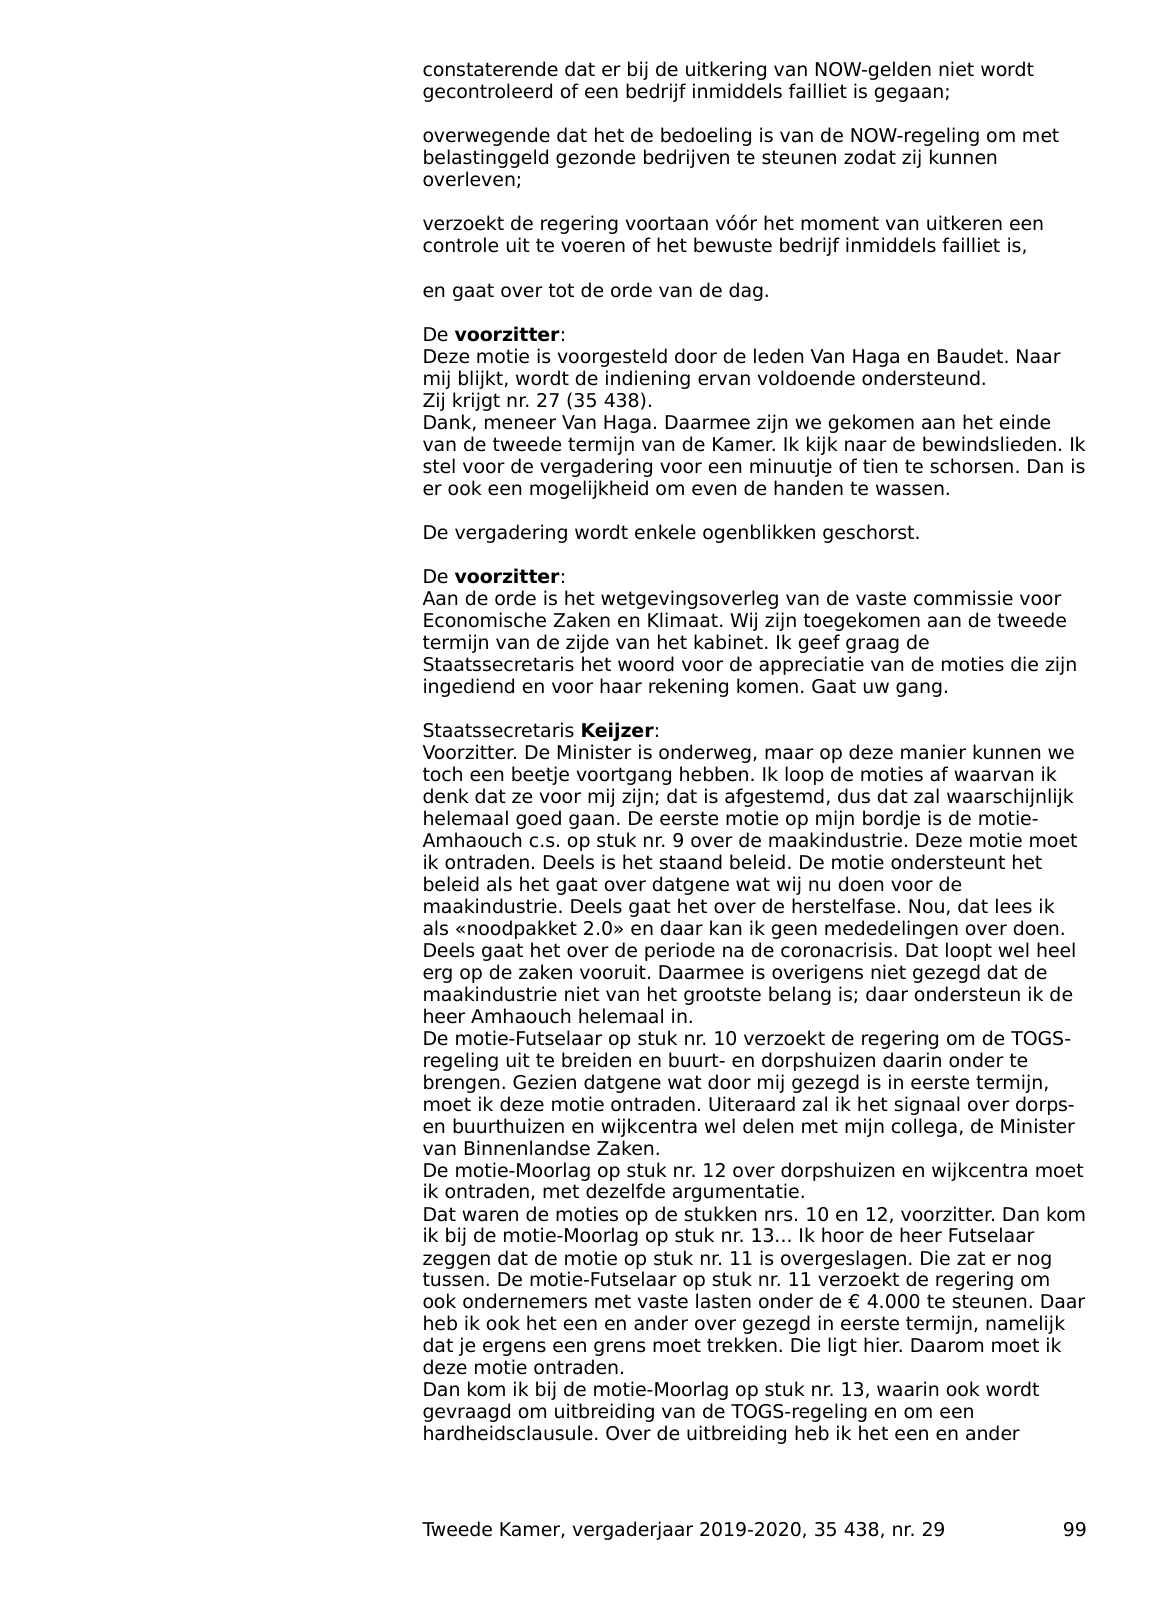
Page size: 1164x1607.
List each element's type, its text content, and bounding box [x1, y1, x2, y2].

text Zij krijgt nr. 27 (35 438). [422, 389, 1087, 412]
text overwegende dat het de bedoeling is van de NOW-regeling om met belastinggeld gezonde bedrijven te steunen zodat zij kunnen overleven; [422, 125, 1087, 191]
text Dank, meneer Van Haga. Daarmee zijn we gekomen aan het einde van de tweede termijn van de Kamer. Ik kijk naar de bewindslieden. Ik stel voor de vergadering voor een minuutje of tien te schorsen. Dan is er ook een mogelijkheid om even de handen te wassen. [422, 412, 1087, 499]
text De motie-Moorlag op stuk nr. 12 over dorpshuizen en wijkcentra moet ik ontraden, met dezelfde argumentatie. [422, 1159, 1087, 1203]
text Voorzitter. De Minister is onderweg, maar op deze manier kunnen we toch een beetje voortgang hebben. Ik loop de moties af waarvan ik denk dat ze voor mij zijn; dat is afgestemd, dus dat zal waarschijnlijk helemaal goed gaan. De eerste motie op mijn bordje is de motie-Amhaouch c.s. op stuk nr. 9 over de maakindustrie. Deze motie moet ik ontraden. Deels is het staand beleid. De motie ondersteunt het beleid als het gaat over datgene wat wij nu doen voor de maakindustrie. Deels gaat het over de herstelfase. Nou, dat lees ik als «noodpakket 2.0» en daar kan ik geen mededelingen over doen. Deels gaat het over de periode na de coronacrisis. Dat loopt wel heel erg op de zaken vooruit. Daarmee is overigens niet gezegd dat de maakindustrie niet van het grootste belang is; daar ondersteun ik de heer Amhaouch helemaal in. [422, 742, 1087, 1028]
text Dat waren de moties op de stukken nrs. 10 en 12, voorzitter. Dan kom ik bij de motie-Moorlag op stuk nr. 13... Ik hoor de heer Futselaar zeggen dat de motie op stuk nr. 11 is overgeslagen. Die zat er nog tussen. De motie-Futselaar op stuk nr. 11 verzoekt de regering om ook ondernemers met vaste lasten onder de € 4.000 te steunen. Daar heb ik ook het een en ander over gezegd in eerste termijn, namelijk dat je ergens een grens moet trekken. Die ligt hier. Daarom moet ik deze motie ontraden. [422, 1203, 1087, 1379]
text De motie-Futselaar op stuk nr. 10 verzoekt de regering om de TOGS-regeling uit te breiden en buurt- en dorpshuizen daarin onder te brengen. Gezien datgene wat door mij gezegd is in eerste termijn, moet ik deze motie ontraden. Uiteraard zal ik het signaal over dorps- en buurthuizen en wijkcentra wel delen met mijn collega, de Minister van Binnenlandse Zaken. [422, 1028, 1087, 1159]
text en gaat over tot de orde van de dag. [422, 279, 1087, 301]
text De voorzitter: [422, 566, 1087, 588]
text De voorzitter: [422, 324, 1087, 346]
text Aan de orde is het wetgevingsoverleg van de vaste commissie voor Economische Zaken en Klimaat. Wij zijn toegekomen aan de tweede termijn van de zijde van het kabinet. Ik geef graag de Staatssecretaris het woord voor de appreciatie van de moties die zijn ingediend en voor haar rekening komen. Gaat uw gang. [422, 588, 1087, 698]
text Deze motie is voorgesteld door de leden Van Haga en Baudet. Naar mij blijkt, wordt de indiening ervan voldoende ondersteund. [422, 346, 1087, 389]
text verzoekt de regering voortaan vóór het moment van uitkeren een controle uit te voeren of het bewuste bedrijf inmiddels failliet is, [422, 213, 1087, 257]
text Dan kom ik bij de motie-Moorlag op stuk nr. 13, waarin ook wordt gevraagd om uitbreiding van de TOGS-regeling en om een hardheidsclausule. Over de uitbreiding heb ik het een en ander [422, 1379, 1087, 1445]
text Staatssecretaris Keijzer: [422, 720, 1087, 742]
text De vergadering wordt enkele ogenblikken geschorst. [422, 522, 1087, 544]
text constaterende dat er bij de uitkering van NOW-gelden niet wordt gecontroleerd of een bedrijf inmiddels failliet is gegaan; [422, 59, 1087, 103]
